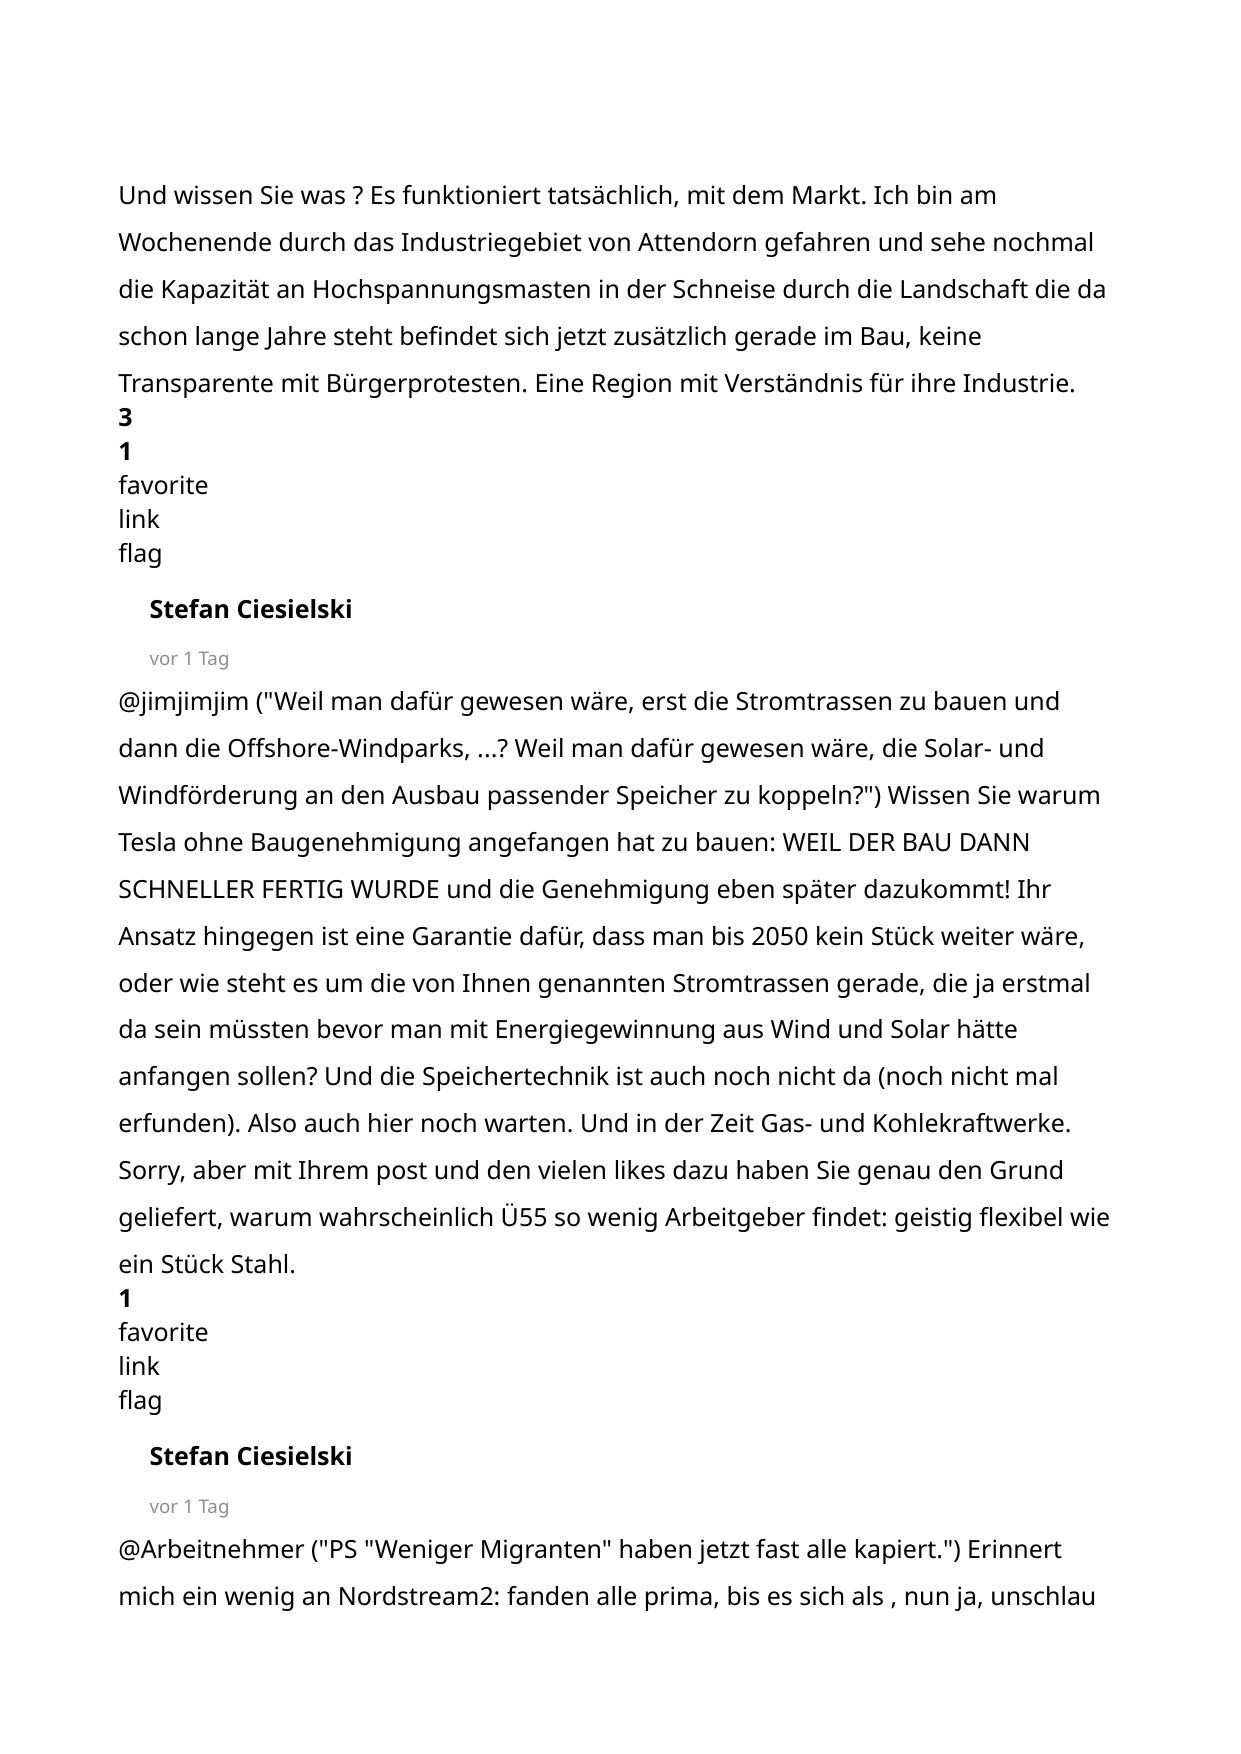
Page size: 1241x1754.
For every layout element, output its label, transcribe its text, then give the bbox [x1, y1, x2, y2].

text @jimjimjim ("Weil man dafür gewesen wäre, erst die Stromtrassen zu bauen und dann die Offshore-Windparks, ...? Weil man dafür gewesen wäre, die Solar- und Windförderung an den Ausbau passender Speicher zu koppeln?") Wissen Sie warum Tesla ohne Baugenehmigung angefangen hat zu bauen: WEIL DER BAU DANN SCHNELLER FERTIG WURDE und die Genehmigung eben später dazukommt! Ihr Ansatz hingegen ist eine Garantie dafür, dass man bis 2050 kein Stück weiter wäre, oder wie steht es um die von Ihnen genannten Stromtrassen gerade, die ja erstmal da sein müssten bevor man mit Energiegewinnung aus Wind und Solar hätte anfangen sollen? Und die Speichertechnik ist auch noch nicht da (noch nicht mal erfunden). Also auch hier noch warten. Und in der Zeit Gas- und Kohlekraftwerke. Sorry, aber mit Ihrem post und den vielen likes dazu haben Sie genau den Grund geliefert, warum wahrscheinlich Ü55 so wenig Arbeitgeber findet: geistig flexibel wie ein Stück Stahl. [118, 671, 1122, 1281]
text Und wissen Sie was ? Es funktioniert tatsächlich, mit dem Markt. Ich bin am Wochenende durch das Industriegebiet von Attendorn gefahren und sehe nochmal die Kapazität an Hochspannungsmasten in der Schneise durch die Landschaft die da schon lange Jahre steht befindet sich jetzt zusätzlich gerade im Bau, keine Transparente mit Bürgerprotesten. Eine Region mit Verständnis für ihre Industrie. [118, 118, 1122, 399]
text Stefan Ciesielski [149, 1432, 1114, 1473]
text vor 1 Tag [149, 1489, 1122, 1518]
text Stefan Ciesielski [149, 585, 1114, 626]
text 1 [118, 1281, 1122, 1315]
text link [118, 1349, 1122, 1383]
text @Arbeitnehmer ("PS "Weniger Migranten" haben jetzt fast alle kapiert.") Erinnert mich ein wenig an Nordstream2: fanden alle prima, bis es sich als , nun ja, unschlau [118, 1518, 1122, 1612]
text favorite [118, 1315, 1122, 1349]
text 3 [118, 399, 1122, 433]
text 1 [118, 433, 1122, 467]
text favorite [118, 467, 1122, 502]
text link [118, 502, 1122, 536]
text flag [118, 536, 1122, 570]
text flag [118, 1383, 1122, 1417]
text vor 1 Tag [149, 642, 1122, 671]
